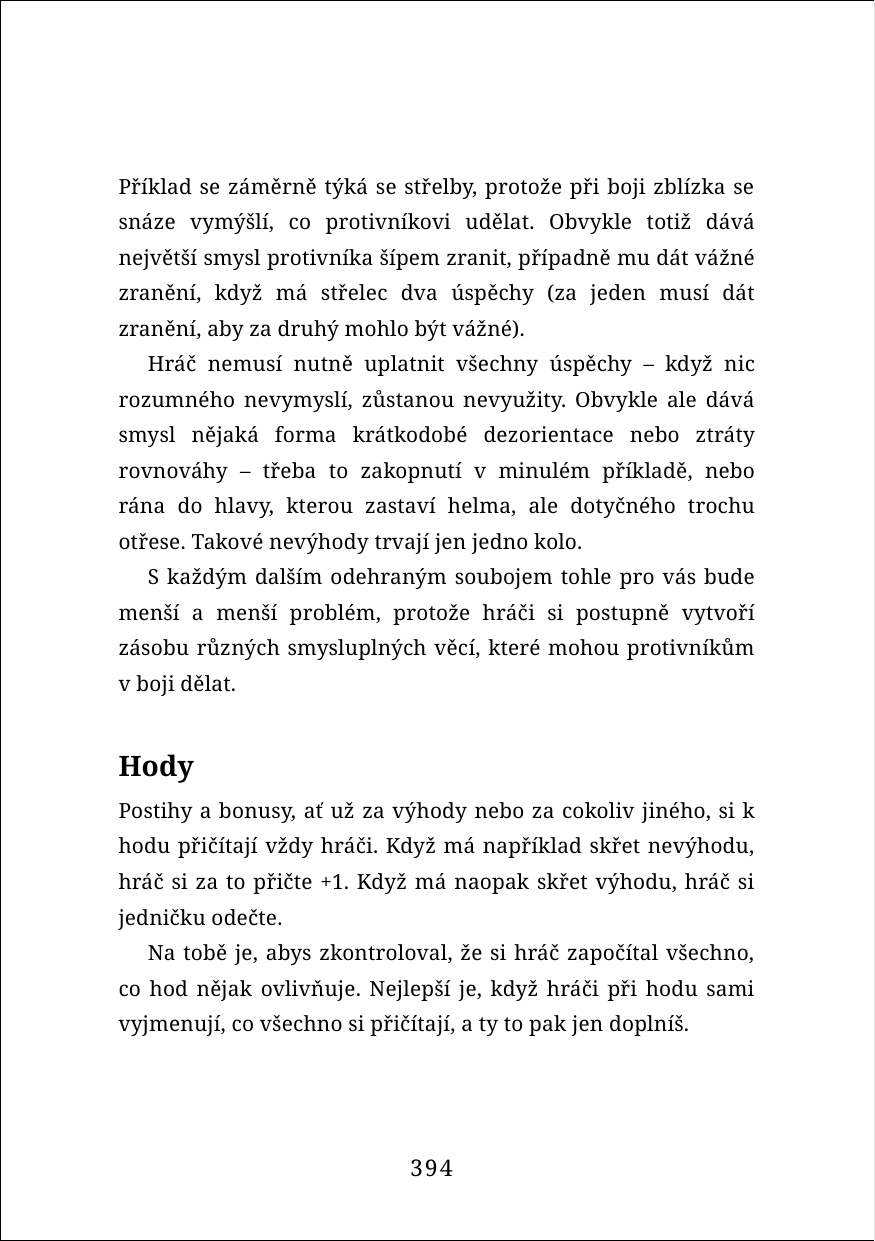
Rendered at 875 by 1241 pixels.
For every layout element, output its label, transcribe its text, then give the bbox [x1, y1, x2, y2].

subtitle Hody [118, 746, 756, 784]
text Příklad se záměrně týká se střelby, protože při boji zblízka se snáze vymýšlí, co protivníkovi udělat. Obvykle totiž dává největší smysl protivníka šípem zranit, případně mu dát vážné zranění, když má střelec dva úspěchy (za jeden musí dát zranění, aby za druhý mohlo být vážné). Hráč nemusí nutně uplatnit všechny úspěchy – když nic rozumného nevymyslí, zůstanou nevyužity. Obvykle ale dává smysl nějaká forma krátkodobé dezorientace nebo ztráty rovnováhy – třeba to zakopnutí v minulém příkladě, nebo rána do hlavy, kterou zastaví helma, ale dotyčného trochu otřese. Takové nevýhody trvají jen jedno kolo. S každým dalším odehraným soubojem tohle pro vás bude menší a menší problém, protože hráči si postupně vytvoří zásobu různých smysluplných věcí, které mohou protivníkům v boji dělat. [118, 172, 756, 697]
text Postihy a bonusy, ať už za výhody nebo za cokoliv jiného, si k hodu přičítají vždy hráči. Když má například skřet nevýhodu, hráč si za to přičte +1. Když má naopak skřet výhodu, hráč si jedničku odečte. Na tobě je, abys zkontroloval, že si hráč započítal všechno, co hod nějak ovlivňuje. Nejlepší je, když hráči při hodu sami vyjmenují, co všechno si přičítají, a ty to pak jen doplníš. [118, 796, 756, 1038]
